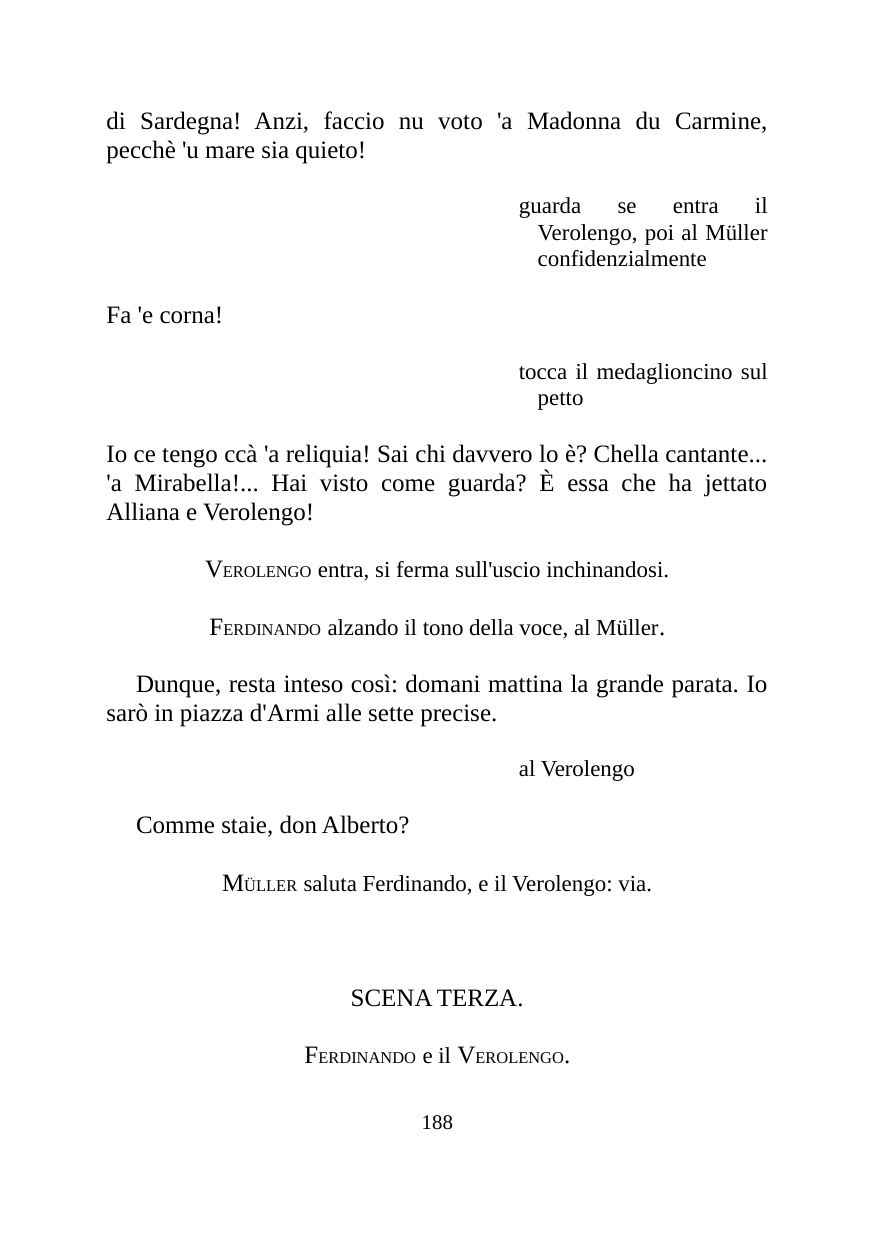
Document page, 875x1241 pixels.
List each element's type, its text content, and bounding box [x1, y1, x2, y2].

text Ferdinando e il Verolengo. [106, 1041, 768, 1069]
text Comme staie, don Alberto? [106, 811, 768, 839]
text di Sardegna! Anzi, faccio nu voto 'a Madonna du Carmine, pecchè 'u mare sia quieto! [106, 106, 768, 164]
text Ferdinando alzando il tono della voce, al Müller. [106, 612, 768, 641]
text Verolengo entra, si ferma sull'uscio inchinandosi. [106, 554, 768, 583]
text guarda se entra il Verolengo, poi al Müller confidenzialmente [519, 192, 768, 272]
text tocca il medaglioncino sul petto [519, 358, 768, 411]
text Müller saluta Ferdinando, e il Verolengo: via. [106, 868, 768, 897]
text Dunque, resta inteso così: domani mattina la grande parata. Io sarò in piazza d'Armi alle sette precise. [106, 669, 768, 727]
text SCENA TERZA. [106, 983, 768, 1012]
text Fa 'e corna! [106, 300, 768, 329]
text al Verolengo [519, 756, 768, 782]
text Io ce tengo ccà 'a reliquia! Sai chi davvero lo è? Chella cantante... 'a Mirabella!... Hai visto come guarda? È essa che ha jettato Alliana e Verolengo! [106, 439, 768, 526]
